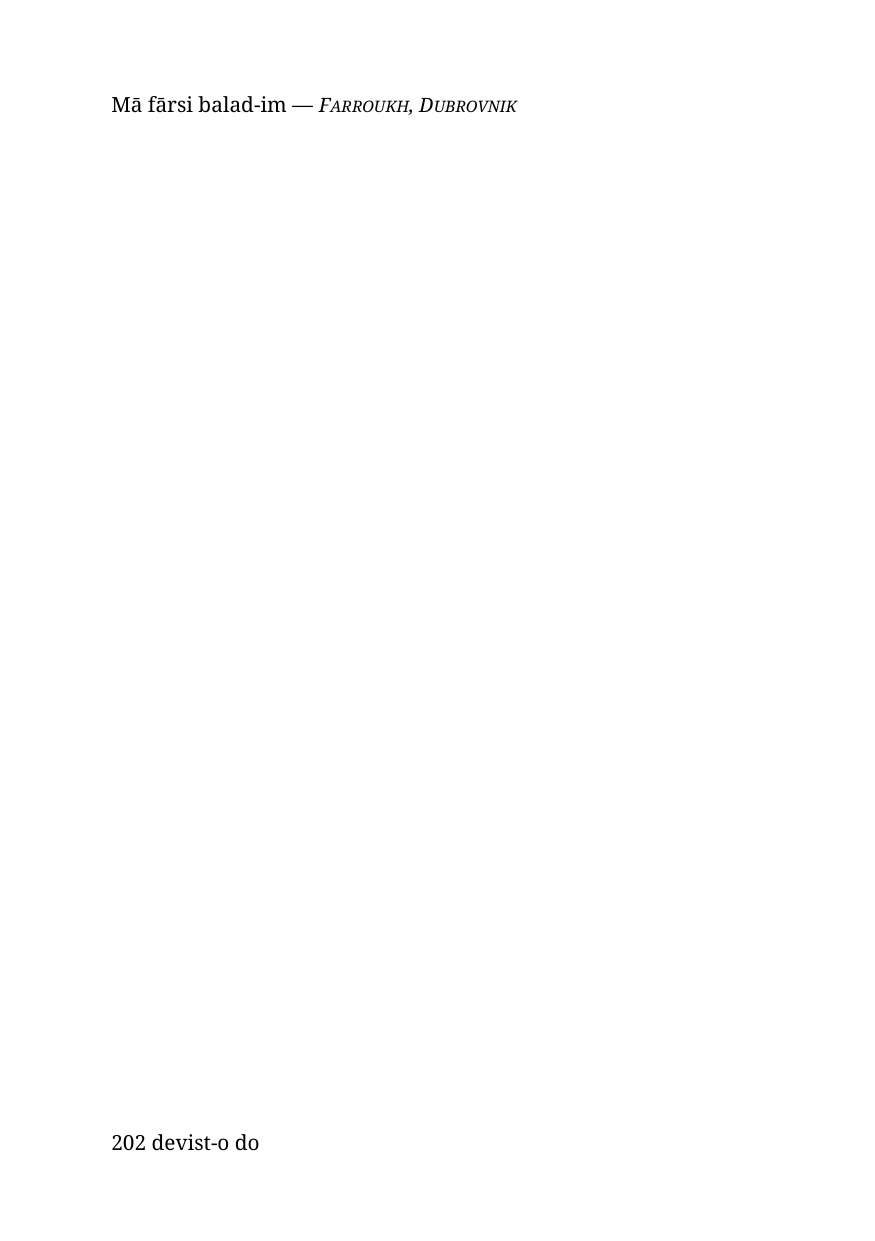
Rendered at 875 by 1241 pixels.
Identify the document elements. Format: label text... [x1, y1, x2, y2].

text 202 devist-o do [111, 1128, 763, 1157]
